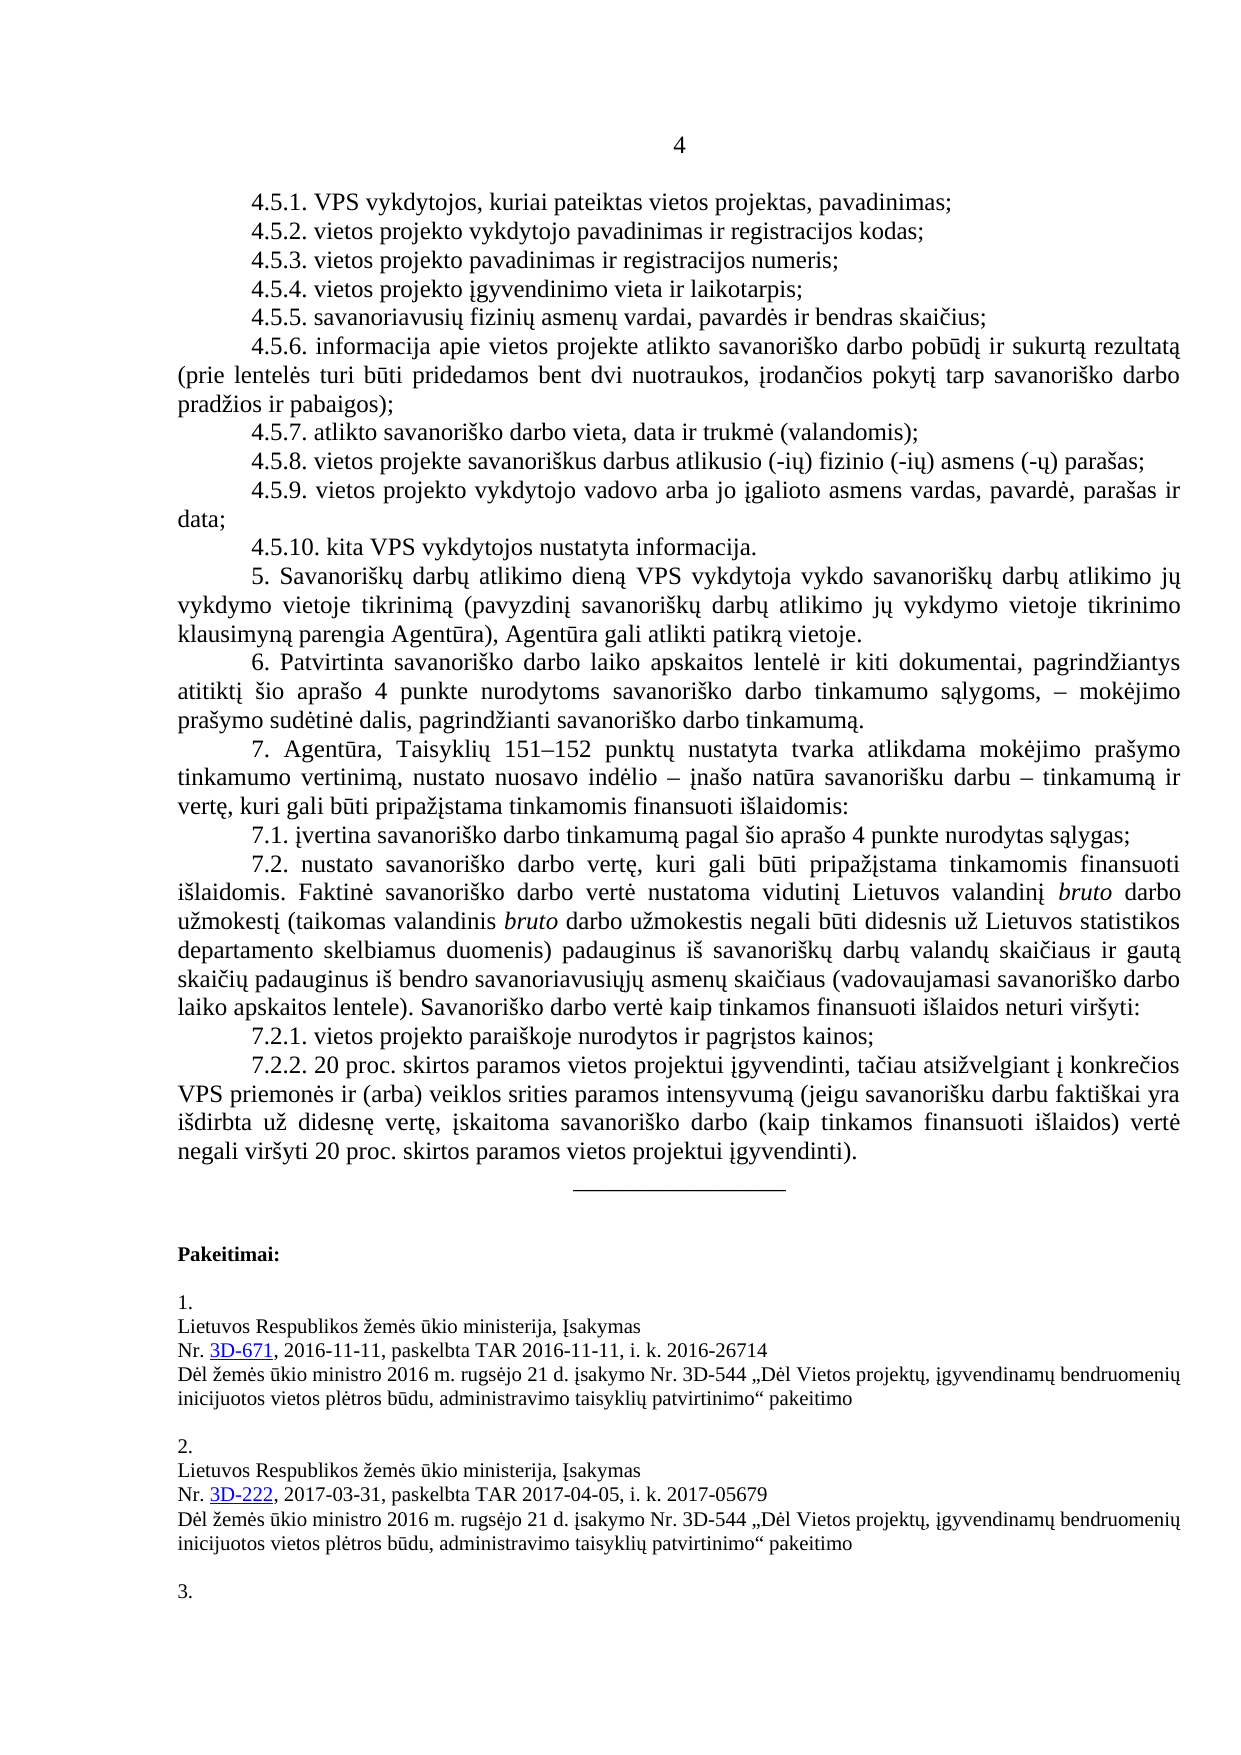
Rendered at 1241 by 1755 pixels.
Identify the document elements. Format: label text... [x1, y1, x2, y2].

text 4.5.5. savanoriavusių fizinių asmenų vardai, pavardės ir bendras skaičius; [177, 302, 1181, 331]
text 3. [177, 1579, 1181, 1603]
text 1. [177, 1290, 1181, 1314]
text 7.2.1. vietos projekto paraiškoje nurodytos ir pagrįstos kainos; [177, 1021, 1181, 1050]
text Dėl žemės ūkio ministro 2016 m. rugsėjo 21 d. įsakymo Nr. 3D-544 „Dėl Vietos projektų, įgyvendinamų bendruomenių inicijuotos vietos plėtros būdu, administravimo taisyklių patvirtinimo“ pakeitimo [177, 1506, 1181, 1554]
text _________________ [177, 1165, 1181, 1194]
text 4.5.4. vietos projekto įgyvendinimo vieta ir laikotarpis; [177, 274, 1181, 302]
text 7. Agentūra, Taisyklių 151–152 punktų nustatyta tvarka atlikdama mokėjimo prašymo tinkamumo vertinimą, nustato nuosavo indėlio – įnašo natūra savanorišku darbu – tinkamumą ir vertę, kuri gali būti pripažįstama tinkamomis finansuoti išlaidomis: [177, 734, 1181, 820]
text 4.5.1. VPS vykdytojos, kuriai pateiktas vietos projektas, pavadinimas; [177, 187, 1181, 216]
text 4.5.9. vietos projekto vykdytojo vadovo arba jo įgalioto asmens vardas, pavardė, parašas ir data; [177, 475, 1181, 532]
text 7.2. nustato savanoriško darbo vertę, kuri gali būti pripažįstama tinkamomis finansuoti išlaidomis. Faktinė savanoriško darbo vertė nustatoma vidutinį Lietuvos valandinį bruto darbo užmokestį (taikomas valandinis bruto darbo užmokestis negali būti didesnis už Lietuvos statistikos departamento skelbiamus duomenis) padauginus iš savanoriškų darbų valandų skaičiaus ir gautą skaičių padauginus iš bendro savanoriavusiųjų asmenų skaičiaus (vadovaujamasi savanoriško darbo laiko apskaitos lentele). Savanoriško darbo vertė kaip tinkamos finansuoti išlaidos neturi viršyti: [177, 849, 1181, 1021]
text Pakeitimai: [177, 1242, 1181, 1266]
text Lietuvos Respublikos žemės ūkio ministerija, Įsakymas [177, 1314, 1181, 1338]
text 7.2.2. 20 proc. skirtos paramos vietos projektui įgyvendinti, tačiau atsižvelgiant į konkrečios VPS priemonės ir (arba) veiklos srities paramos intensyvumą (jeigu savanorišku darbu faktiškai yra išdirbta už didesnę vertę, įskaitoma savanoriško darbo (kaip tinkamos finansuoti išlaidos) vertė negali viršyti 20 proc. skirtos paramos vietos projektui įgyvendinti). [177, 1050, 1181, 1165]
text 7.1. įvertina savanoriško darbo tinkamumą pagal šio aprašo 4 punkte nurodytas sąlygas; [177, 820, 1181, 849]
text Lietuvos Respublikos žemės ūkio ministerija, Įsakymas [177, 1458, 1181, 1482]
text 4.5.6. informacija apie vietos projekte atlikto savanoriško darbo pobūdį ir sukurtą rezultatą (prie lentelės turi būti pridedamos bent dvi nuotraukos, įrodančios pokytį tarp savanoriško darbo pradžios ir pabaigos); [177, 331, 1181, 417]
text 6. Patvirtinta savanoriško darbo laiko apskaitos lentelė ir kiti dokumentai, pagrindžiantys atitiktį šio aprašo 4 punkte nurodytoms savanoriško darbo tinkamumo sąlygoms, – mokėjimo prašymo sudėtinė dalis, pagrindžianti savanoriško darbo tinkamumą. [177, 647, 1181, 734]
text 2. [177, 1434, 1181, 1458]
text Nr. 3D-671, 2016-11-11, paskelbta TAR 2016-11-11, i. k. 2016-26714 [177, 1338, 1181, 1362]
text Nr. 3D-222, 2017-03-31, paskelbta TAR 2017-04-05, i. k. 2017-05679 [177, 1482, 1181, 1506]
text Dėl žemės ūkio ministro 2016 m. rugsėjo 21 d. įsakymo Nr. 3D-544 „Dėl Vietos projektų, įgyvendinamų bendruomenių inicijuotos vietos plėtros būdu, administravimo taisyklių patvirtinimo“ pakeitimo [177, 1362, 1181, 1410]
text 4.5.10. kita VPS vykdytojos nustatyta informacija. [177, 532, 1181, 561]
text 4.5.3. vietos projekto pavadinimas ir registracijos numeris; [177, 245, 1181, 274]
text 4.5.7. atlikto savanoriško darbo vieta, data ir trukmė (valandomis); [177, 417, 1181, 446]
text 4.5.8. vietos projekte savanoriškus darbus atlikusio (-ių) fizinio (-ių) asmens (-ų) parašas; [177, 446, 1181, 475]
text 5. Savanoriškų darbų atlikimo dieną VPS vykdytoja vykdo savanoriškų darbų atlikimo jų vykdymo vietoje tikrinimą (pavyzdinį savanoriškų darbų atlikimo jų vykdymo vietoje tikrinimo klausimyną parengia Agentūra), Agentūra gali atlikti patikrą vietoje. [177, 561, 1181, 647]
text 4.5.2. vietos projekto vykdytojo pavadinimas ir registracijos kodas; [177, 216, 1181, 245]
